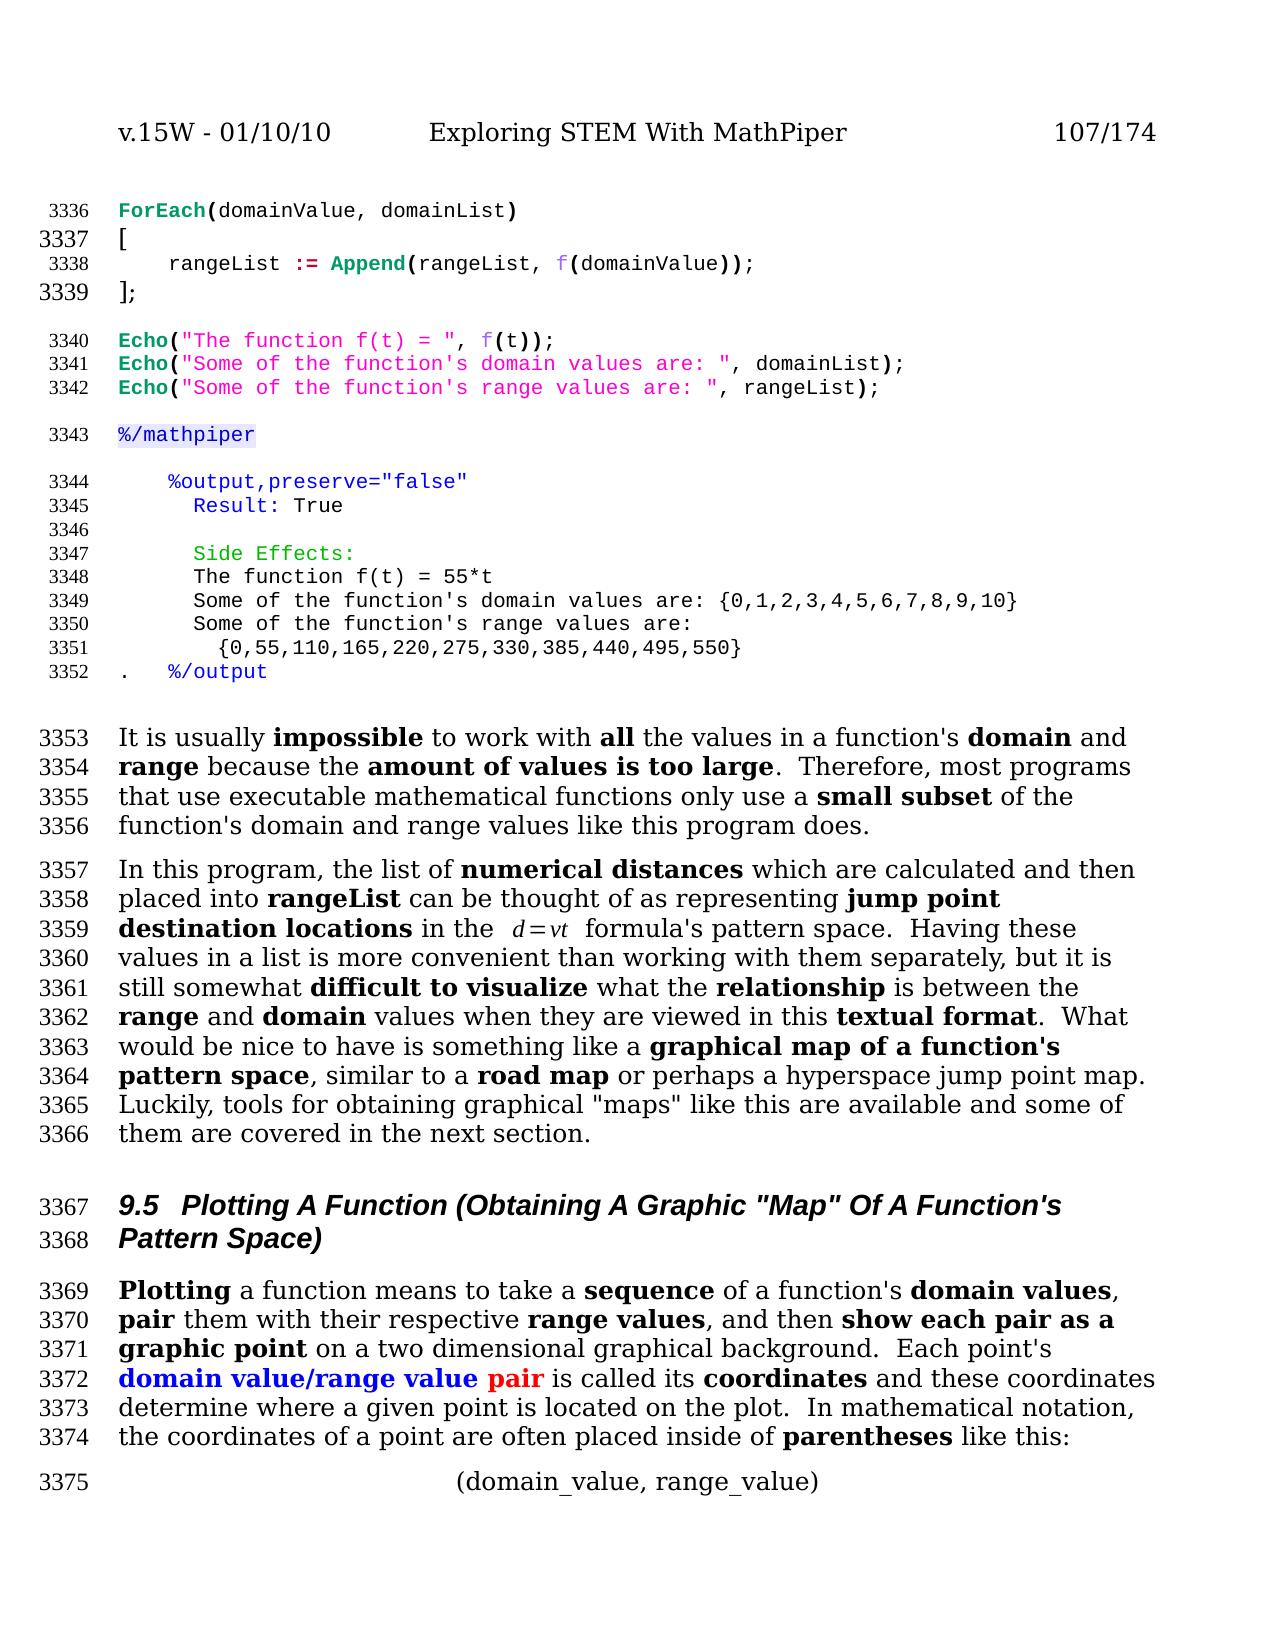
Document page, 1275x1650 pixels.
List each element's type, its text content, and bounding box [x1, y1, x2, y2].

text Echo("Some of the function's domain values are: ", domainList); [118, 353, 1157, 377]
text Plotting a function means to take a sequence of a function's domain values, pair them with their respective range values, and then show each pair as a graphic point on a two dimensional graphical background. Each point's domain value/range value pair is called its coordinates and these coordinates determine where a given point is located on the plot. In mathematical notation, the coordinates of a point are often placed inside of parentheses like this: [118, 1276, 1157, 1452]
text (domain_value, range_value) [118, 1467, 1157, 1496]
text ForEach(domainValue, domainList) [118, 200, 1157, 224]
text [ [118, 224, 1157, 253]
text %/mathpiper [118, 424, 1157, 448]
text Echo("Some of the function's range values are: ", rangeList); [118, 377, 1157, 401]
text {0,55,110,165,220,275,330,385,440,495,550} [118, 637, 1157, 661]
text %output,preserve="false" [118, 472, 1157, 495]
subtitle Plotting A Function (Obtaining A Graphic "Map" Of A Function's Pattern Space) [118, 1188, 1157, 1255]
text . %/output [118, 661, 1157, 684]
text Some of the function's domain values are: {0,1,2,3,4,5,6,7,8,9,10} [118, 590, 1157, 613]
text Result: True [118, 495, 1157, 519]
text rangeList := Append(rangeList, f(domainValue)); [118, 253, 1157, 277]
text It is usually impossible to work with all the values in a function's domain and range because the amount of values is too large. Therefore, most programs that use executable mathematical functions only use a small subset of the function's domain and range values like this program does. [118, 723, 1157, 840]
text ]; [118, 277, 1157, 306]
text Side Effects: [118, 542, 1157, 566]
text The function f(t) = 55*t [118, 566, 1157, 590]
text Echo("The function f(t) = ", f(t)); [118, 330, 1157, 353]
text In this program, the list of numerical distances which are calculated and then placed into rangeList can be thought of as representing jump point destination locations in theformula's pattern space. Having these values in a list is more convenient than working with them separately, but it is still somewhat difficult to visualize what the relationship is between the range and domain values when they are viewed in this textual format. What would be nice to have is something like a graphical map of a function's pattern space, similar to a road map or perhaps a hyperspace jump point map. Luckily, tools for obtaining graphical "maps" like this are available and some of them are covered in the next section. [118, 855, 1157, 1149]
text Some of the function's range values are: [118, 613, 1157, 637]
